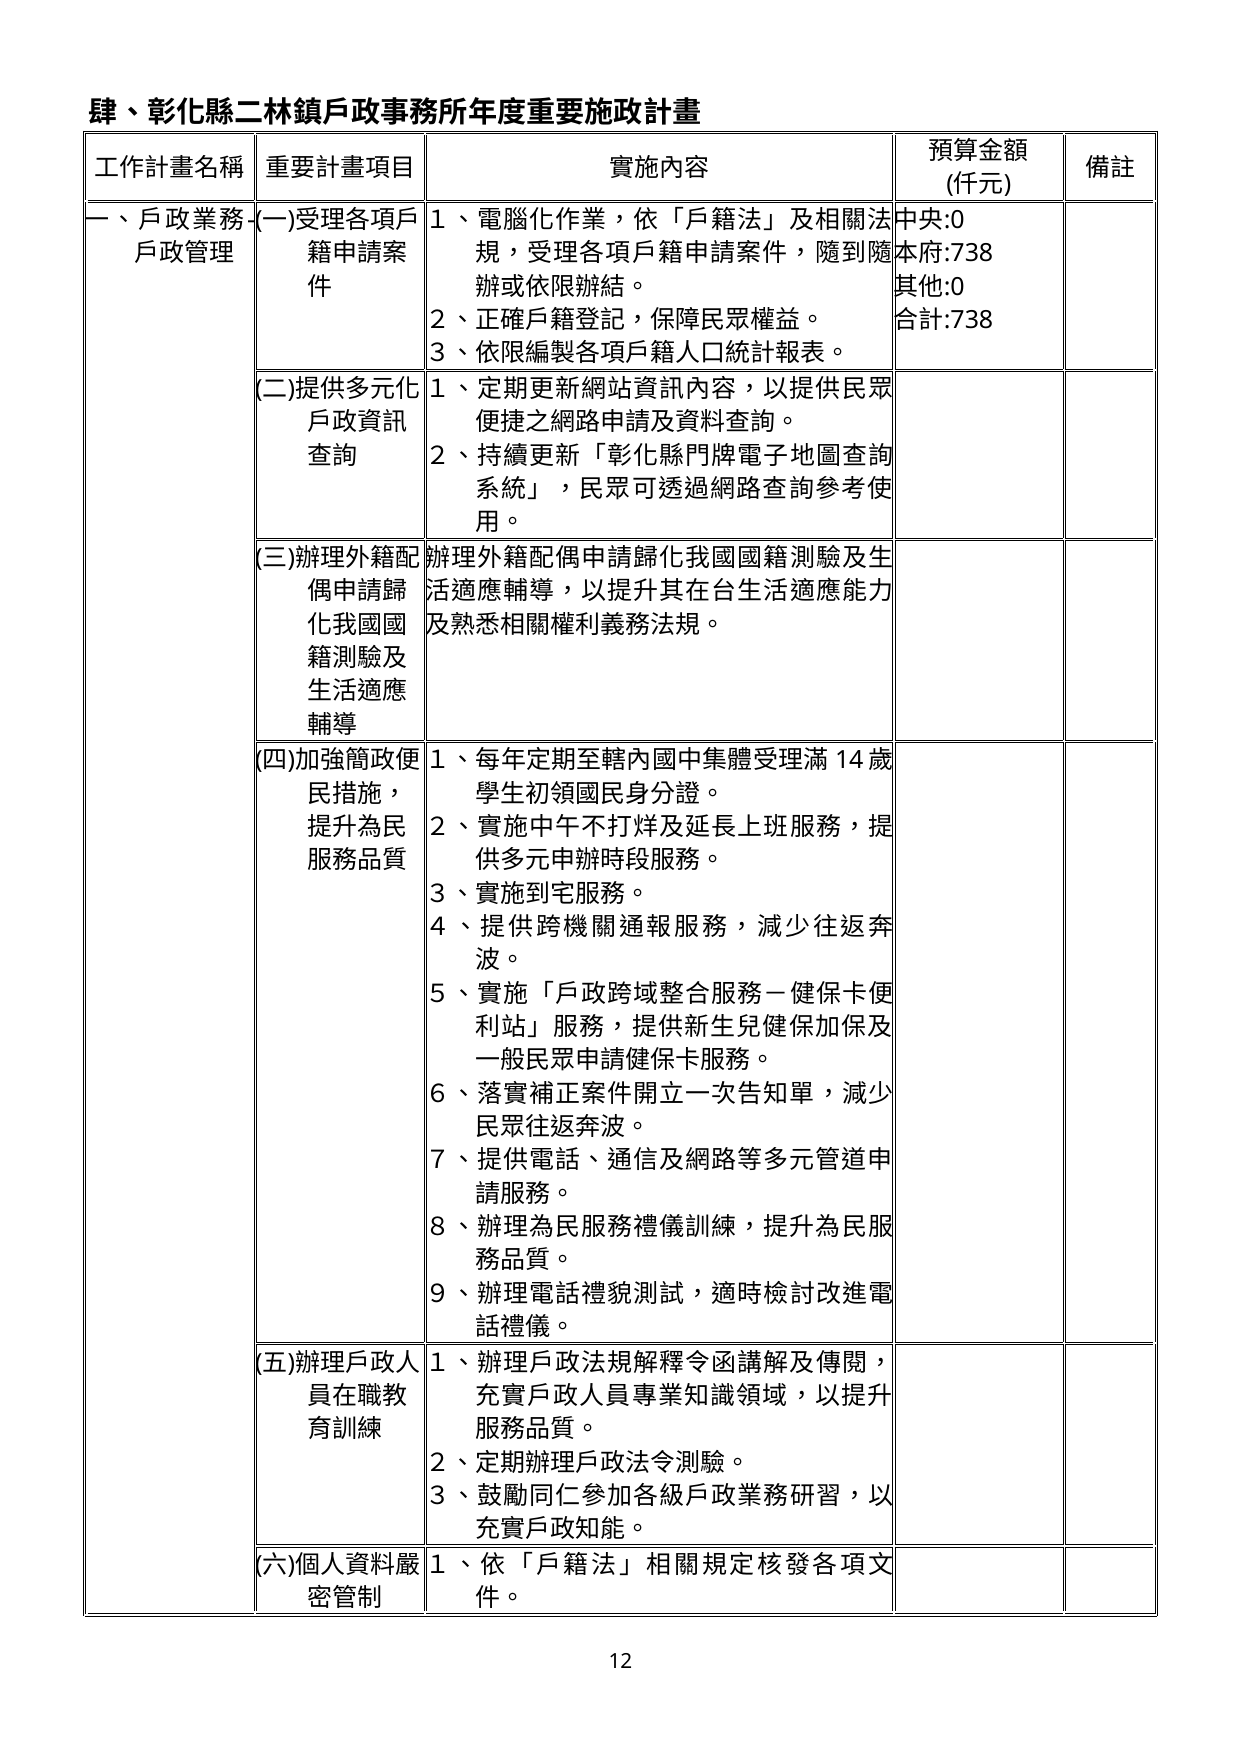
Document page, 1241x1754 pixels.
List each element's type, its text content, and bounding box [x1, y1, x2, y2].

table_cell [896, 372, 1063, 537]
table_cell 辦理外籍配偶申請歸化我國國籍測驗及生活適應輔導，以提升其在台生活適應能力及熟悉相關權利義務法規。 [427, 541, 892, 740]
table_cell (二)提供多元化戶政資訊查詢 [257, 372, 424, 537]
text 肆、彰化縣二林鎮戶政事務所年度重要施政計畫 [89, 89, 1152, 131]
table_cell 中央:0 本府:738 其他:0 合計:738 [896, 203, 1063, 368]
table_cell (一)受理各項戶籍申請案件 [257, 203, 424, 368]
table_header 工作計畫名稱 [86, 132, 255, 199]
table_cell (六)個人資料嚴密管制 [255, 1548, 425, 1613]
table_header 預算金額 (仟元) [894, 132, 1064, 199]
table_cell [896, 1345, 1063, 1544]
table_cell [1064, 740, 1156, 1342]
table_cell [896, 743, 1063, 1342]
table_header 重要計畫項目 [255, 132, 425, 199]
table_cell [1064, 1342, 1156, 1544]
table_header 備註 [1064, 132, 1155, 199]
table_header 實施內容 [425, 132, 893, 199]
table_cell [1066, 369, 1156, 537]
table_cell 一、戶政業務-戶政管理 [84, 200, 255, 1613]
table_cell (三)辦理外籍配偶申請歸化我國國籍測驗及生活適應輔導 [257, 541, 424, 740]
table_cell １、電腦化作業，依「戶籍法」及相關法規，受理各項戶籍申請案件，隨到隨辦或依限辦結。 ２、正確戶籍登記，保障民眾權益。 ３、依限編製各項戶籍人口統計報表。 [427, 203, 892, 368]
table_cell １、辦理戶政法規解釋令函講解及傳閱，充實戶政人員專業知識領域，以提升服務品質。 ２、定期辦理戶政法令測驗。 ３、鼓勵同仁參加各級戶政業務研習，以充實戶政知能。 [427, 1345, 892, 1544]
table_cell [894, 1548, 1064, 1613]
table_cell [1064, 1544, 1156, 1613]
table_cell １、每年定期至轄內國中集體受理滿14歲學生初領國民身分證。 ２、實施中午不打烊及延長上班服務，提供多元申辦時段服務。 ３、實施到宅服務。 ４、提供跨機關通報服務，減少往返奔波。 ５、實施「戶政跨域整合服務－健保卡便利站」服務，提供新生兒健保加保及一般民眾申請健保卡服務。 ６、落實補正案件開立一次告知單，減少民眾往返奔波。 ７、提供電話、通信及網路等多元管道申請服務。 ８、辦理為民服務禮儀訓練，提升為民服務品質。 ９、辦理電話禮貌測試，適時檢討改進電話禮儀。 [427, 743, 892, 1342]
table_cell [1066, 538, 1156, 740]
table_cell (四)加強簡政便民措施，提升為民服務品質 [257, 743, 424, 1342]
table_cell [1066, 200, 1156, 368]
table_cell [896, 541, 1063, 740]
table_cell (五)辦理戶政人員在職教育訓練 [257, 1345, 424, 1544]
table_cell １、定期更新網站資訊內容，以提供民眾便捷之網路申請及資料查詢。 ２、持續更新「彰化縣門牌電子地圖查詢系統」，民眾可透過網路查詢參考使用。 [427, 372, 892, 537]
table_cell １、依「戶籍法」相關規定核發各項文件。 [425, 1544, 893, 1613]
